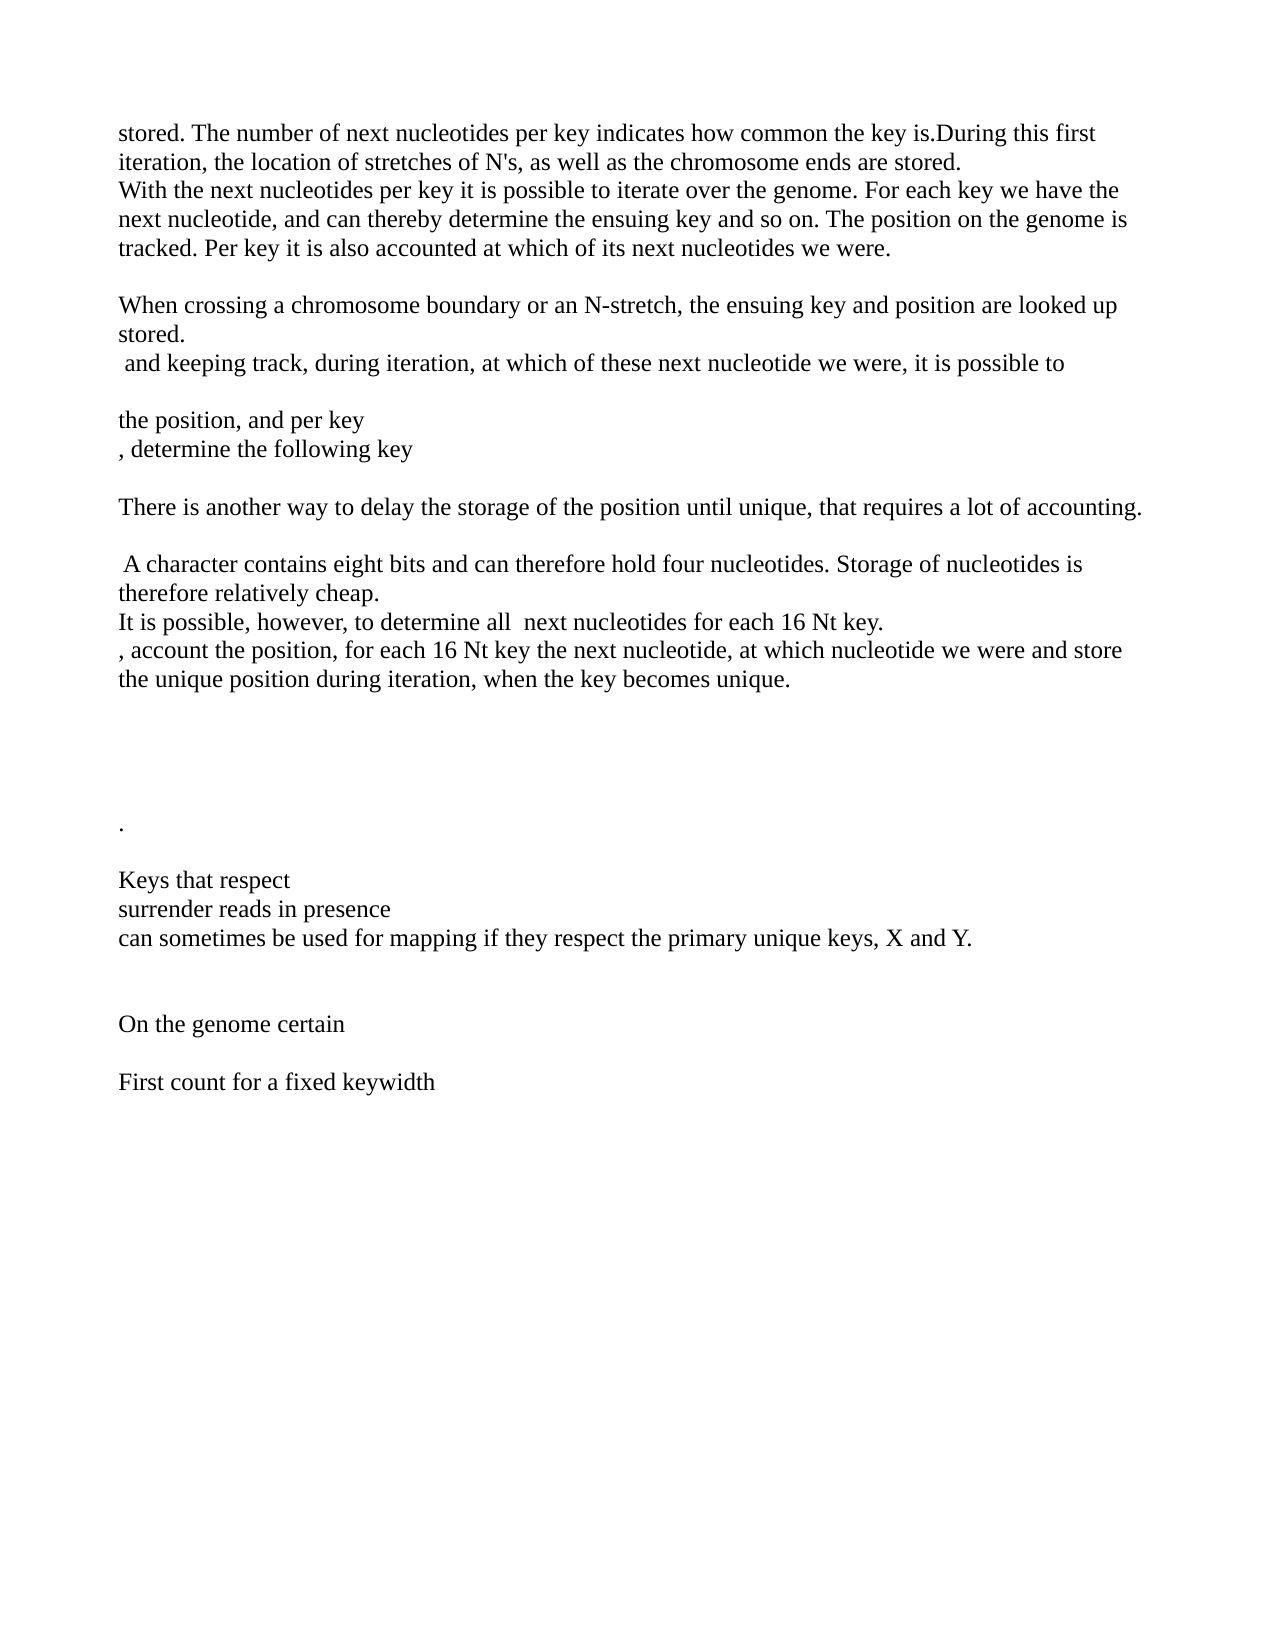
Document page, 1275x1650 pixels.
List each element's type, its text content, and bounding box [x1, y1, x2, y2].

text When crossing a chromosome boundary or an N-stretch, the ensuing key and position are looked up stored. [118, 291, 1157, 348]
text First count for a fixed keywidth [118, 1067, 1157, 1096]
text . [118, 808, 1157, 837]
text With the next nucleotides per key it is possible to iterate over the genome. For each key we have the next nucleotide, and can thereby determine the ensuing key and so on. The position on the genome is tracked. Per key it is also accounted at which of its next nucleotides we were. [118, 176, 1157, 262]
text stored. The number of next nucleotides per key indicates how common the key is.During this first iteration, the location of stretches of N's, as well as the chromosome ends are stored. [118, 118, 1157, 176]
text , determine the following key [118, 434, 1157, 463]
text can sometimes be used for mapping if they respect the primary unique keys, X and Y. [118, 923, 1157, 952]
text and keeping track, during iteration, at which of these next nucleotide we were, it is possible to [118, 348, 1157, 377]
text On the genome certain [118, 1009, 1157, 1038]
text A character contains eight bits and can therefore hold four nucleotides. Storage of nucleotides is therefore relatively cheap. [118, 549, 1157, 607]
text Keys that respect [118, 866, 1157, 894]
text the position, and per key [118, 406, 1157, 434]
text There is another way to delay the storage of the position until unique, that requires a lot of accounting. [118, 492, 1157, 521]
text It is possible, however, to determine all next nucleotides for each 16 Nt key. [118, 607, 1157, 636]
text surrender reads in presence [118, 894, 1157, 923]
text , account the position, for each 16 Nt key the next nucleotide, at which nucleotide we were and store the unique position during iteration, when the key becomes unique. [118, 636, 1157, 693]
